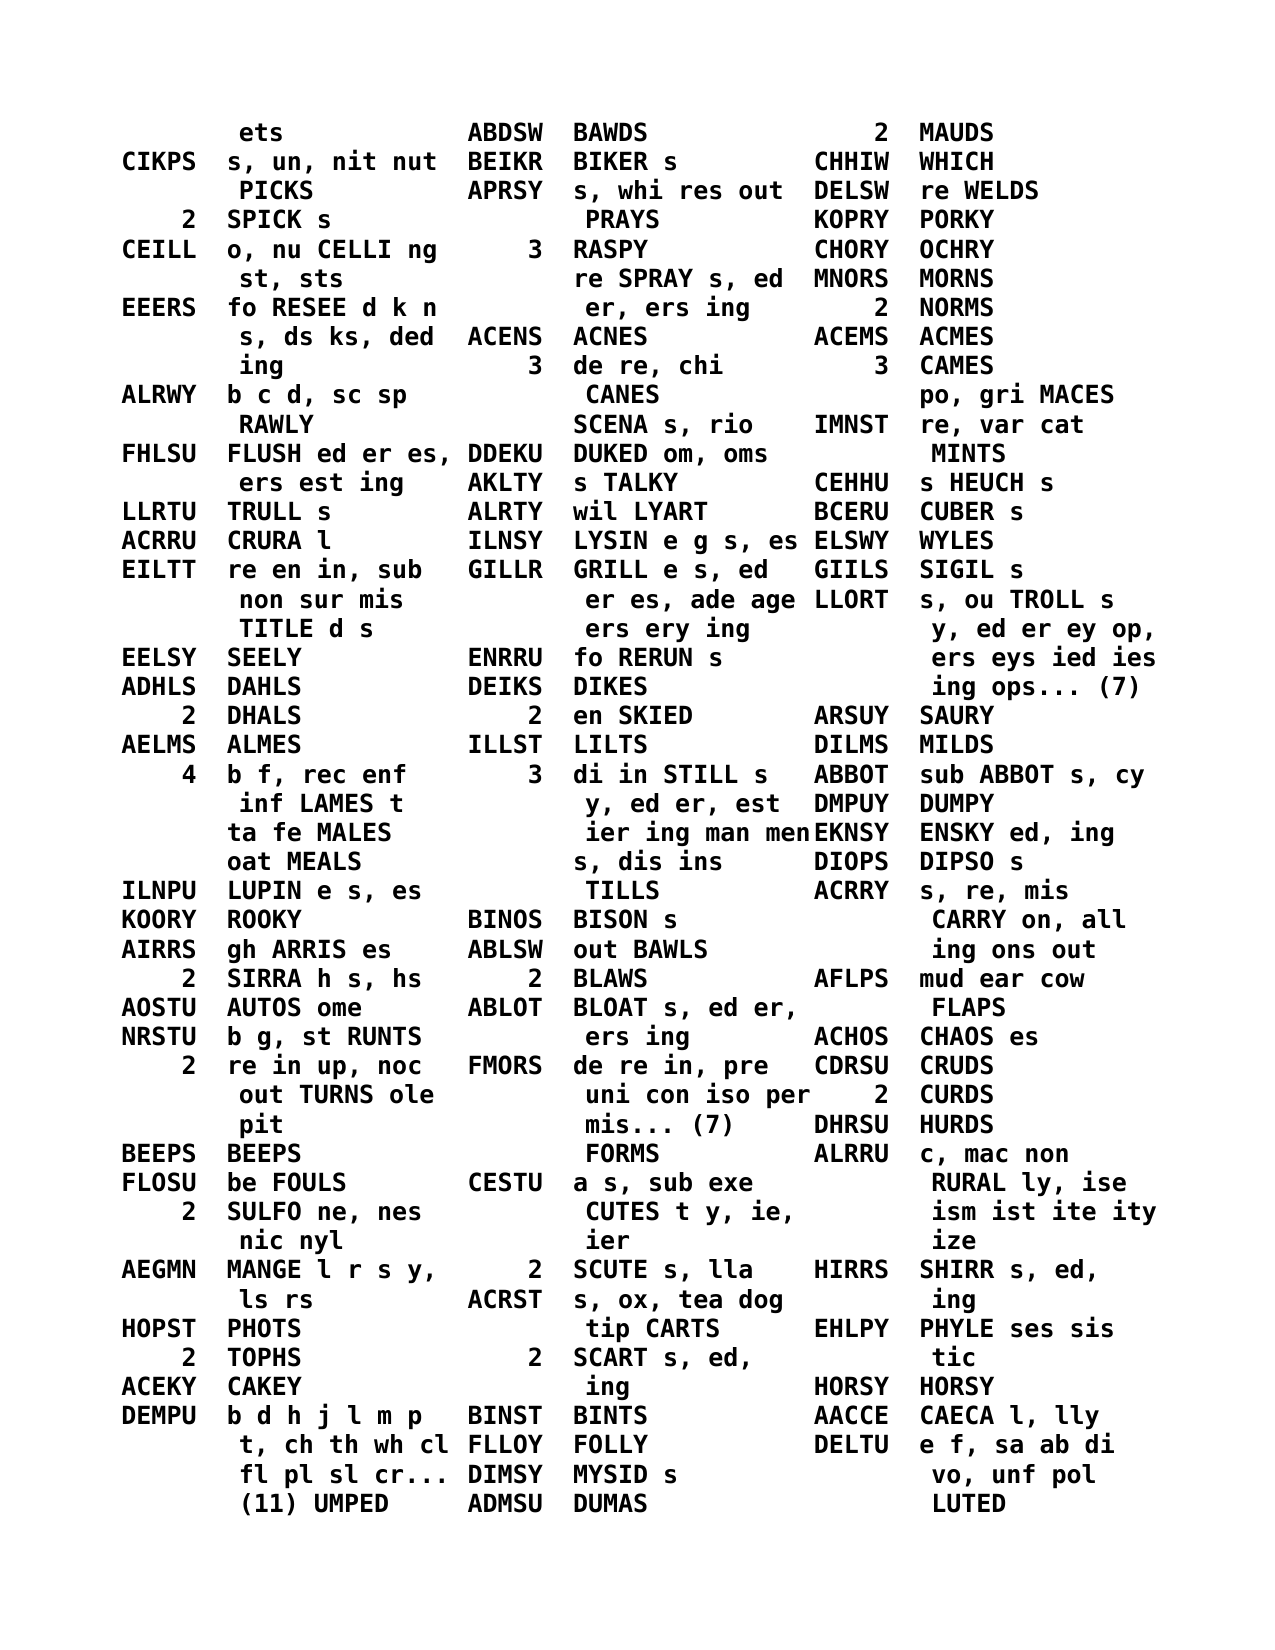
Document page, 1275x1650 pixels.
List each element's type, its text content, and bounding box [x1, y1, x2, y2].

text 3 RASPY [467, 235, 811, 264]
text FHLSU FLUSH ed er es, ers est ing [121, 439, 464, 497]
text ELSWY WYLES [814, 526, 1157, 556]
text KOPRY PORKY [814, 206, 1157, 235]
text NRSTU b g, st RUNTS [121, 1022, 464, 1051]
text ENRRU fo RERUN s [467, 643, 811, 672]
text 3 di in STILL s y, ed er, est ier ing man men [467, 760, 811, 847]
text ACEKY CAKEY [121, 1372, 464, 1401]
text po, gri MACES [814, 381, 1157, 410]
text 2 DHALS [121, 701, 464, 731]
text DELTU e f, sa ab di vo, unf pol LUTED [814, 1431, 1157, 1518]
text ARSUY SAURY [814, 701, 1157, 731]
text CEILL o, nu CELLI ng st, sts [121, 235, 464, 293]
text ALRRU c, mac non RURAL ly, ise ism ist ite ity ize [814, 1139, 1157, 1256]
text ILLST LILTS [467, 731, 811, 760]
text 3 de re, chi CANES [467, 351, 811, 410]
text ADHLS DAHLS [121, 672, 464, 701]
text ABDSW BAWDS [467, 118, 811, 147]
text ABLSW out BAWLS [467, 935, 811, 964]
text AIRRS gh ARRIS es [121, 935, 464, 964]
text ACRRY s, re, mis CARRY on, all ing ons out [814, 876, 1157, 964]
text 2 SPICK s [121, 206, 464, 235]
text 2 BLAWS [467, 964, 811, 993]
text DHRSU HURDS [814, 1110, 1157, 1139]
text ACENS ACNES [467, 322, 811, 351]
text EEERS fo RESEE d k n s, ds ks, ded ing [121, 293, 464, 381]
text s, dis ins TILLS [467, 847, 811, 906]
text CIKPS s, un, nit nut PICKS [121, 147, 464, 206]
text CHORY OCHRY [814, 235, 1157, 264]
text AKLTY s TALKY [467, 468, 811, 497]
text oat MEALS [121, 847, 464, 876]
text AOSTU AUTOS ome [121, 993, 464, 1022]
text GILLR GRILL e s, ed er es, ade age ers ery ing [467, 556, 811, 643]
text FLOSU be FOULS [121, 1168, 464, 1197]
text BINST BINTS [467, 1401, 811, 1431]
text DMPUY DUMPY [814, 789, 1157, 818]
text BINOS BISON s [467, 906, 811, 935]
text AEGMN MANGE l r s y, ls rs [121, 1256, 464, 1314]
text CESTU a s, sub exe CUTES t y, ie, ier [467, 1168, 811, 1256]
text DEMPU b d h j l m p t, ch th wh cl fl pl sl cr... (11) UMPED [121, 1401, 464, 1518]
text BCERU CUBER s [814, 497, 1157, 526]
text IMNST re, var cat MINTS [814, 410, 1157, 468]
text ABLOT BLOAT s, ed er, ers ing [467, 993, 811, 1051]
text HORSY HORSY [814, 1372, 1157, 1401]
text ILNSY LYSIN e g s, es [467, 526, 811, 556]
text ta fe MALES [121, 818, 464, 847]
text LLORT s, ou TROLL s y, ed er ey op, ers eys ied ies ing ops... (7) [814, 585, 1157, 701]
text 3 CAMES [814, 351, 1157, 381]
text DIOPS DIPSO s [814, 847, 1157, 876]
text GIILS SIGIL s [814, 556, 1157, 585]
text ADMSU DUMAS [467, 1489, 811, 1518]
text 2 SIRRA h s, hs [121, 964, 464, 993]
text AFLPS mud ear cow FLAPS [814, 964, 1157, 1022]
text HIRRS SHIRR s, ed, ing [814, 1256, 1157, 1314]
text 2 en SKIED [467, 701, 811, 731]
text DDEKU DUKED om, oms [467, 439, 811, 468]
text CEHHU s HEUCH s [814, 468, 1157, 497]
text EELSY SEELY [121, 643, 464, 672]
text FMORS de re in, pre uni con iso per mis... (7) FORMS [467, 1051, 811, 1168]
text AELMS ALMES [121, 731, 464, 760]
text ets [121, 118, 464, 147]
text KOORY ROOKY [121, 906, 464, 935]
text EKNSY ENSKY ed, ing [814, 818, 1157, 847]
text DEIKS DIKES [467, 672, 811, 701]
text re SPRAY s, ed er, ers ing [467, 264, 811, 322]
text ALRWY b c d, sc sp RAWLY [121, 381, 464, 439]
text 2 CURDS [814, 1081, 1157, 1110]
text SCENA s, rio [467, 410, 811, 439]
text 2 SCART s, ed, ing [467, 1343, 811, 1401]
text 2 SULFO ne, nes nic nyl [121, 1197, 464, 1256]
text 2 MAUDS [814, 118, 1157, 147]
text CHHIW WHICH [814, 147, 1157, 176]
text ABBOT sub ABBOT s, cy [814, 760, 1157, 789]
text HOPST PHOTS [121, 1314, 464, 1343]
text ILNPU LUPIN e s, es [121, 876, 464, 906]
text ACEMS ACMES [814, 322, 1157, 351]
text 2 TOPHS [121, 1343, 464, 1372]
text 2 NORMS [814, 293, 1157, 322]
text DILMS MILDS [814, 731, 1157, 760]
text EHLPY PHYLE ses sis tic [814, 1314, 1157, 1372]
text LLRTU TRULL s [121, 497, 464, 526]
text DELSW re WELDS [814, 176, 1157, 206]
text ACRST s, ox, tea dog tip CARTS [467, 1285, 811, 1343]
text ACRRU CRURA l [121, 526, 464, 556]
text FLLOY FOLLY [467, 1431, 811, 1460]
text DIMSY MYSID s [467, 1460, 811, 1489]
text 2 re in up, noc out TURNS ole pit [121, 1051, 464, 1139]
text MNORS MORNS [814, 264, 1157, 293]
text 2 SCUTE s, lla [467, 1256, 811, 1285]
text ACHOS CHAOS es [814, 1022, 1157, 1051]
text CDRSU CRUDS [814, 1051, 1157, 1081]
text ALRTY wil LYART [467, 497, 811, 526]
text AACCE CAECA l, lly [814, 1401, 1157, 1431]
text EILTT re en in, sub non sur mis TITLE d s [121, 556, 464, 643]
text BEIKR BIKER s [467, 147, 811, 176]
text 4 b f, rec enf inf LAMES t [121, 760, 464, 818]
text BEEPS BEEPS [121, 1139, 464, 1168]
text APRSY s, whi res out PRAYS [467, 176, 811, 235]
